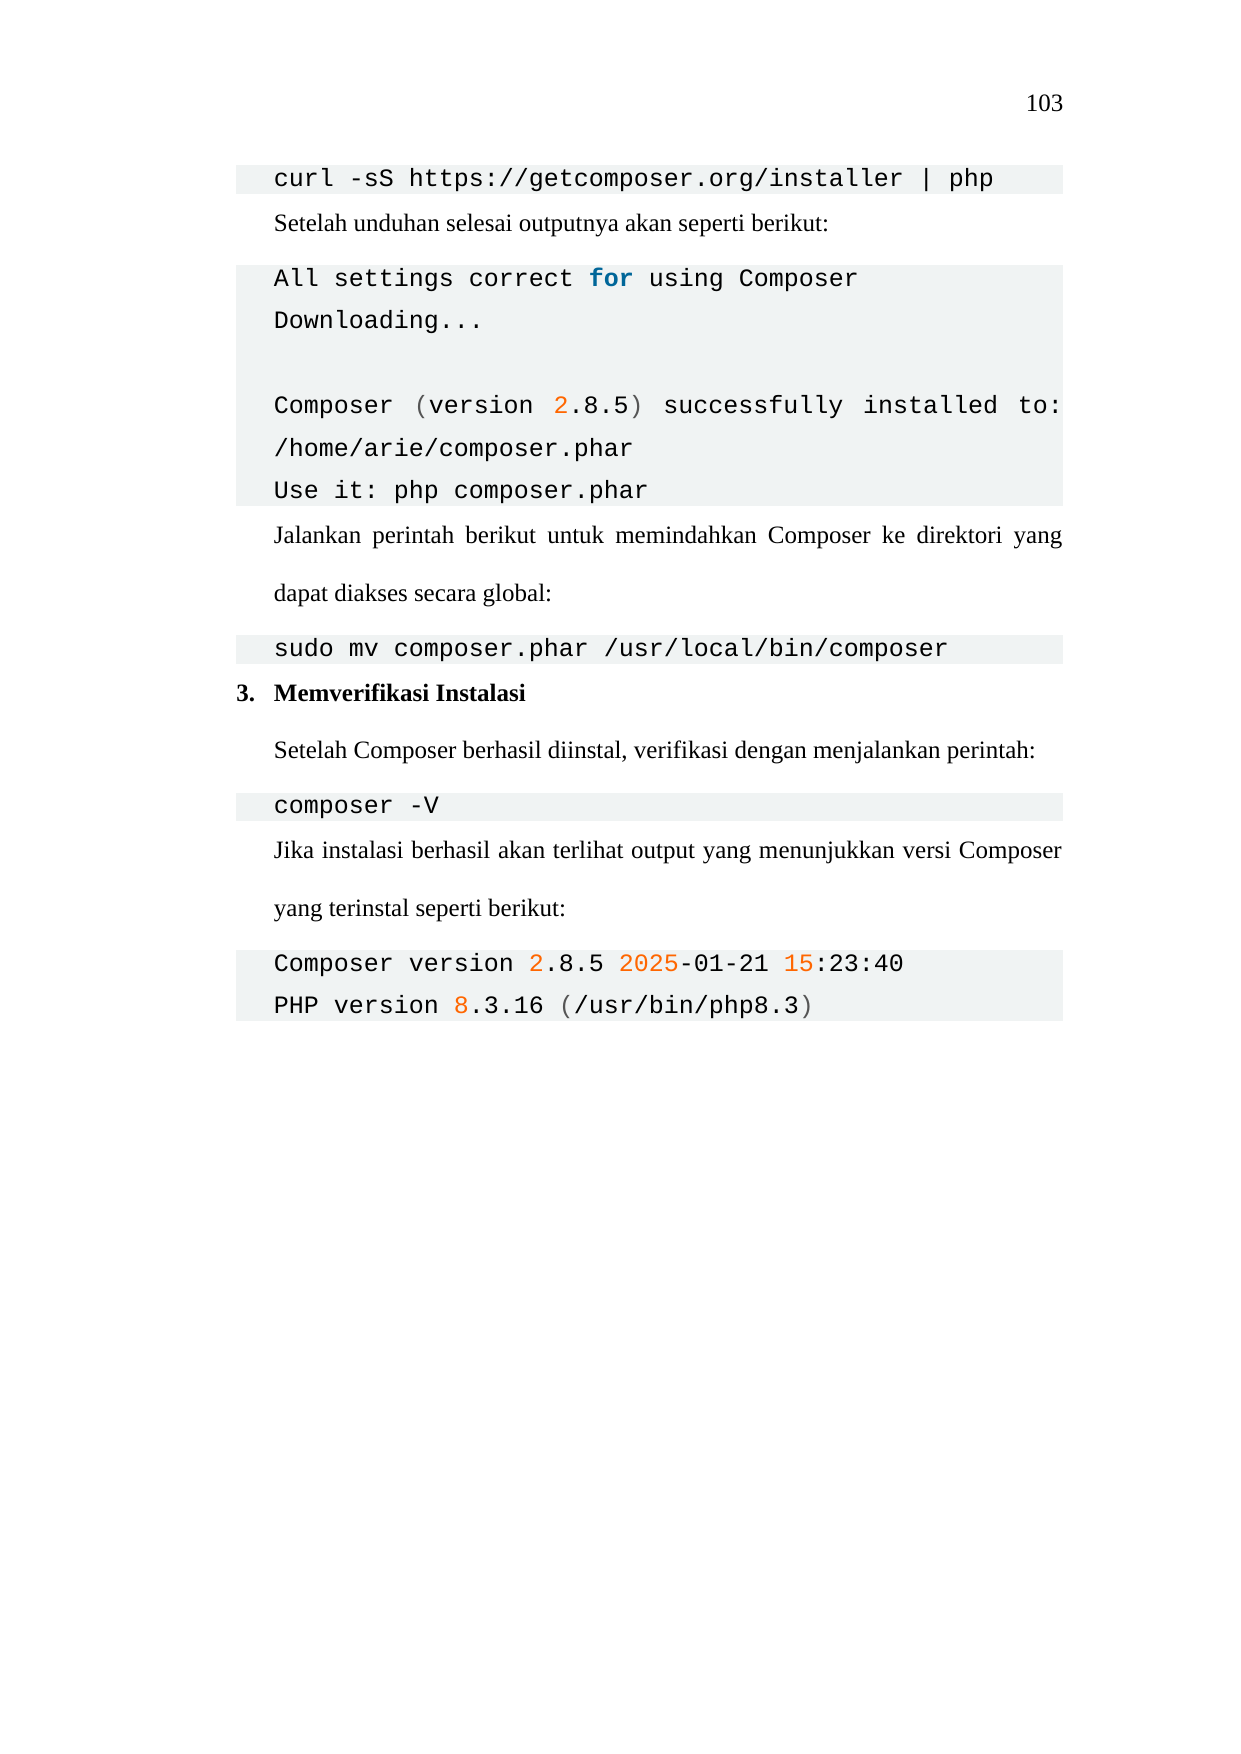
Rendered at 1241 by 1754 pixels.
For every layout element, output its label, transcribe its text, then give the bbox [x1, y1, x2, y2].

list Setelah Composer berhasil diinstal, verifikasi dengan menjalankan perintah: [236, 735, 1063, 764]
list sudo mv composer.phar /usr/local/bin/composer [236, 635, 1063, 664]
list Composer (version 2.8.5) successfully installed to: /home/arie/composer.phar [236, 393, 1063, 464]
list Memverifikasi Instalasi [236, 678, 1063, 707]
list Jika instalasi berhasil akan terlihat output yang menunjukkan versi Composer yang terinstal seperti berikut: [236, 835, 1063, 922]
list PHP version 8.3.16 (/usr/bin/php8.3) [236, 993, 1063, 1021]
list Downloading... [236, 308, 1063, 336]
list Jalankan perintah berikut untuk memindahkan Composer ke direktori yang dapat diakses secara global: [236, 520, 1063, 607]
list Composer version 2.8.5 2025-01-21 15:23:40 [236, 950, 1063, 979]
list curl -sS https://getcomposer.org/installer | php [236, 165, 1063, 194]
list All settings correct for using Composer [236, 265, 1063, 294]
list Setelah unduhan selesai outputnya akan seperti berikut: [236, 208, 1063, 237]
list composer -V [236, 793, 1063, 821]
list Use it: php composer.phar [236, 478, 1063, 506]
